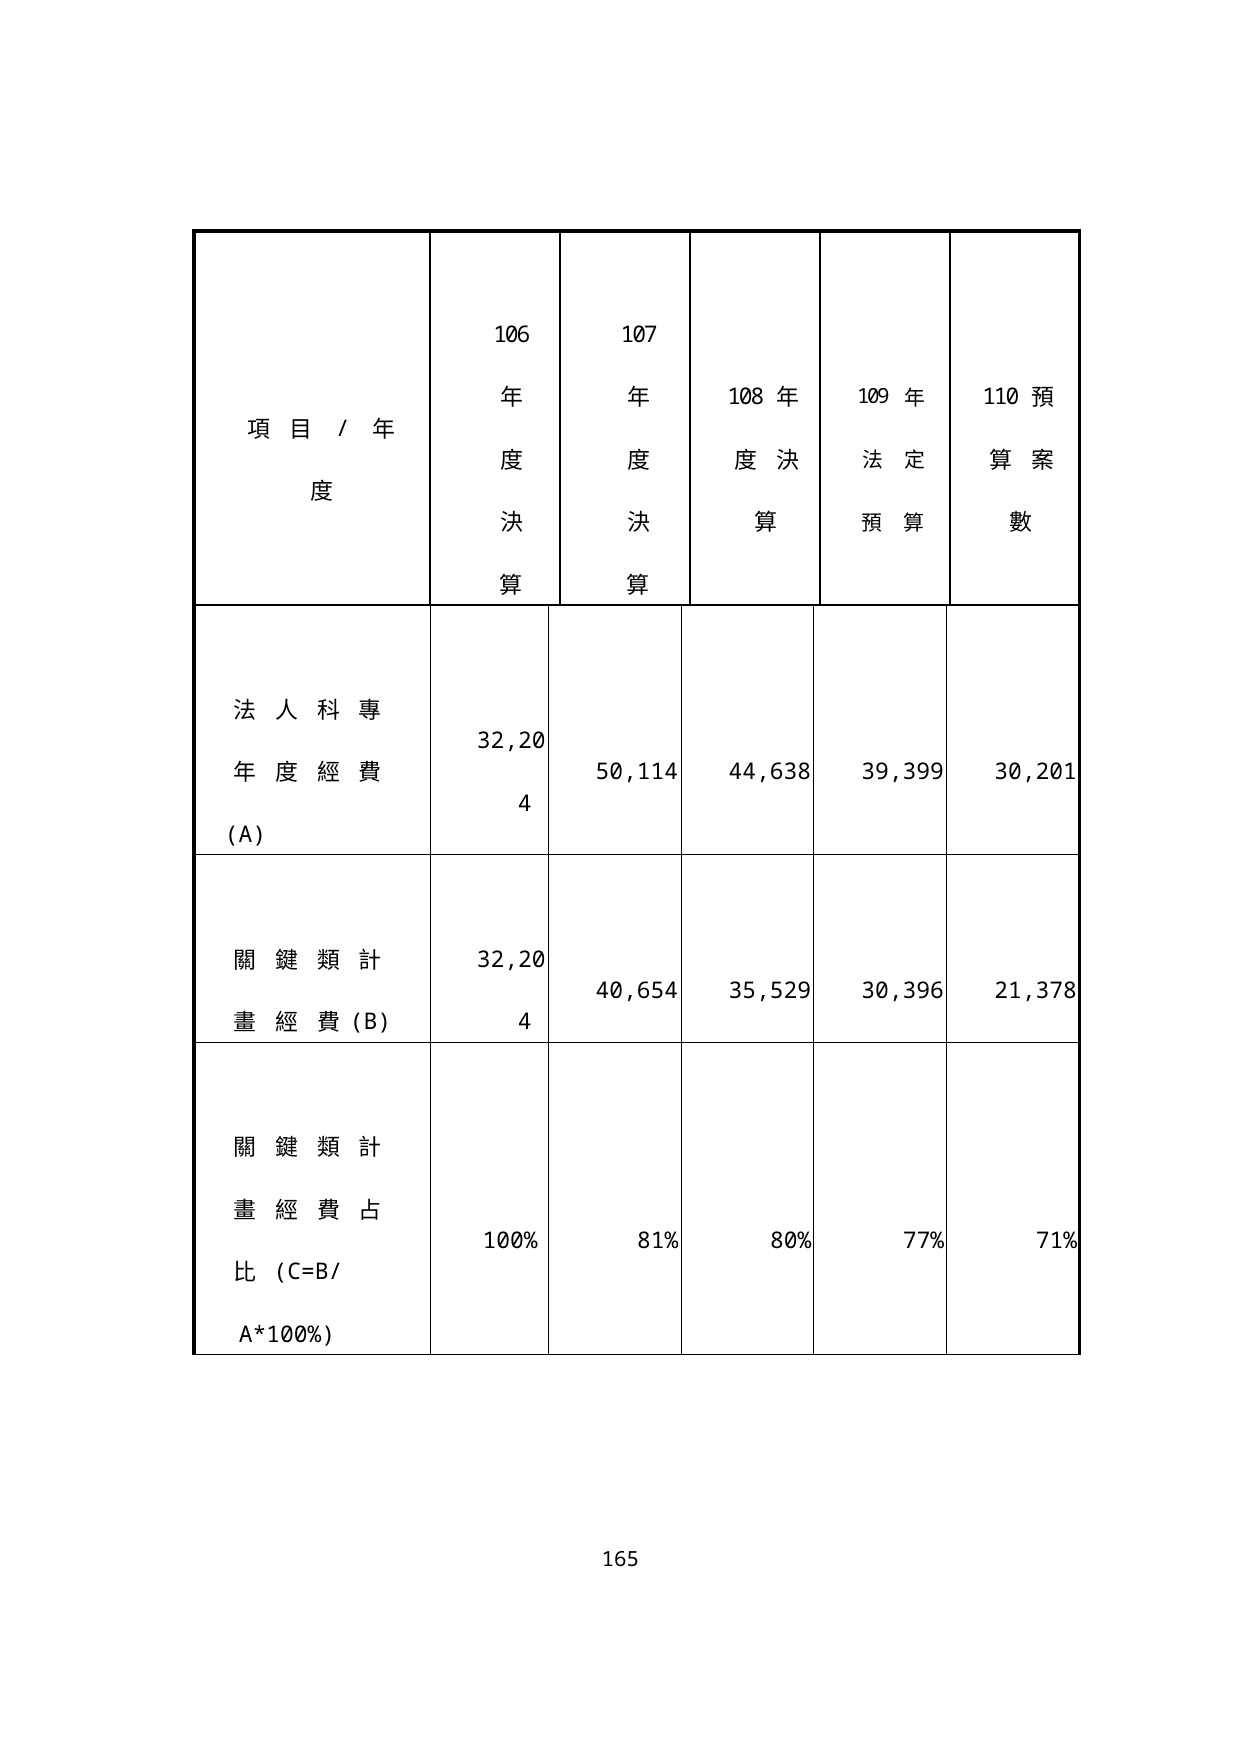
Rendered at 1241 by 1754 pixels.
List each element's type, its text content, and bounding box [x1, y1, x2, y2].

table_header 107年度決算 [561, 233, 689, 604]
table_cell 100% [431, 1043, 548, 1354]
table_cell 40,654 [549, 855, 681, 1042]
table_cell 44,638 [682, 606, 813, 854]
table_cell 81% [549, 1043, 681, 1354]
table_cell 71% [947, 1043, 1078, 1354]
table_cell 39,399 [814, 606, 946, 854]
table_cell 35,529 [682, 855, 813, 1042]
table_header 106年度決算 [431, 233, 559, 604]
table_cell 32,204 [431, 855, 548, 1042]
table_cell 32,204 [431, 606, 548, 854]
table_cell 30,201 [947, 606, 1078, 854]
table_cell 21,378 [947, 855, 1078, 1042]
table_header 110預算案數 [951, 233, 1078, 604]
table_cell 50,114 [549, 606, 681, 854]
table_cell 77% [814, 1043, 946, 1354]
table_header 109年法定預算 [821, 233, 949, 604]
table_cell 關鍵類計畫經費(B) [196, 855, 430, 1042]
table_header 項目/年度 [196, 233, 429, 604]
table_cell 80% [682, 1043, 813, 1354]
table_cell 關鍵類計畫經費占比(C=B/A*100%) [196, 1043, 430, 1354]
table_header 108年度決算 [691, 233, 819, 604]
table_cell 30,396 [814, 855, 946, 1042]
table_cell 法人科專年度經費(A) [196, 606, 430, 854]
